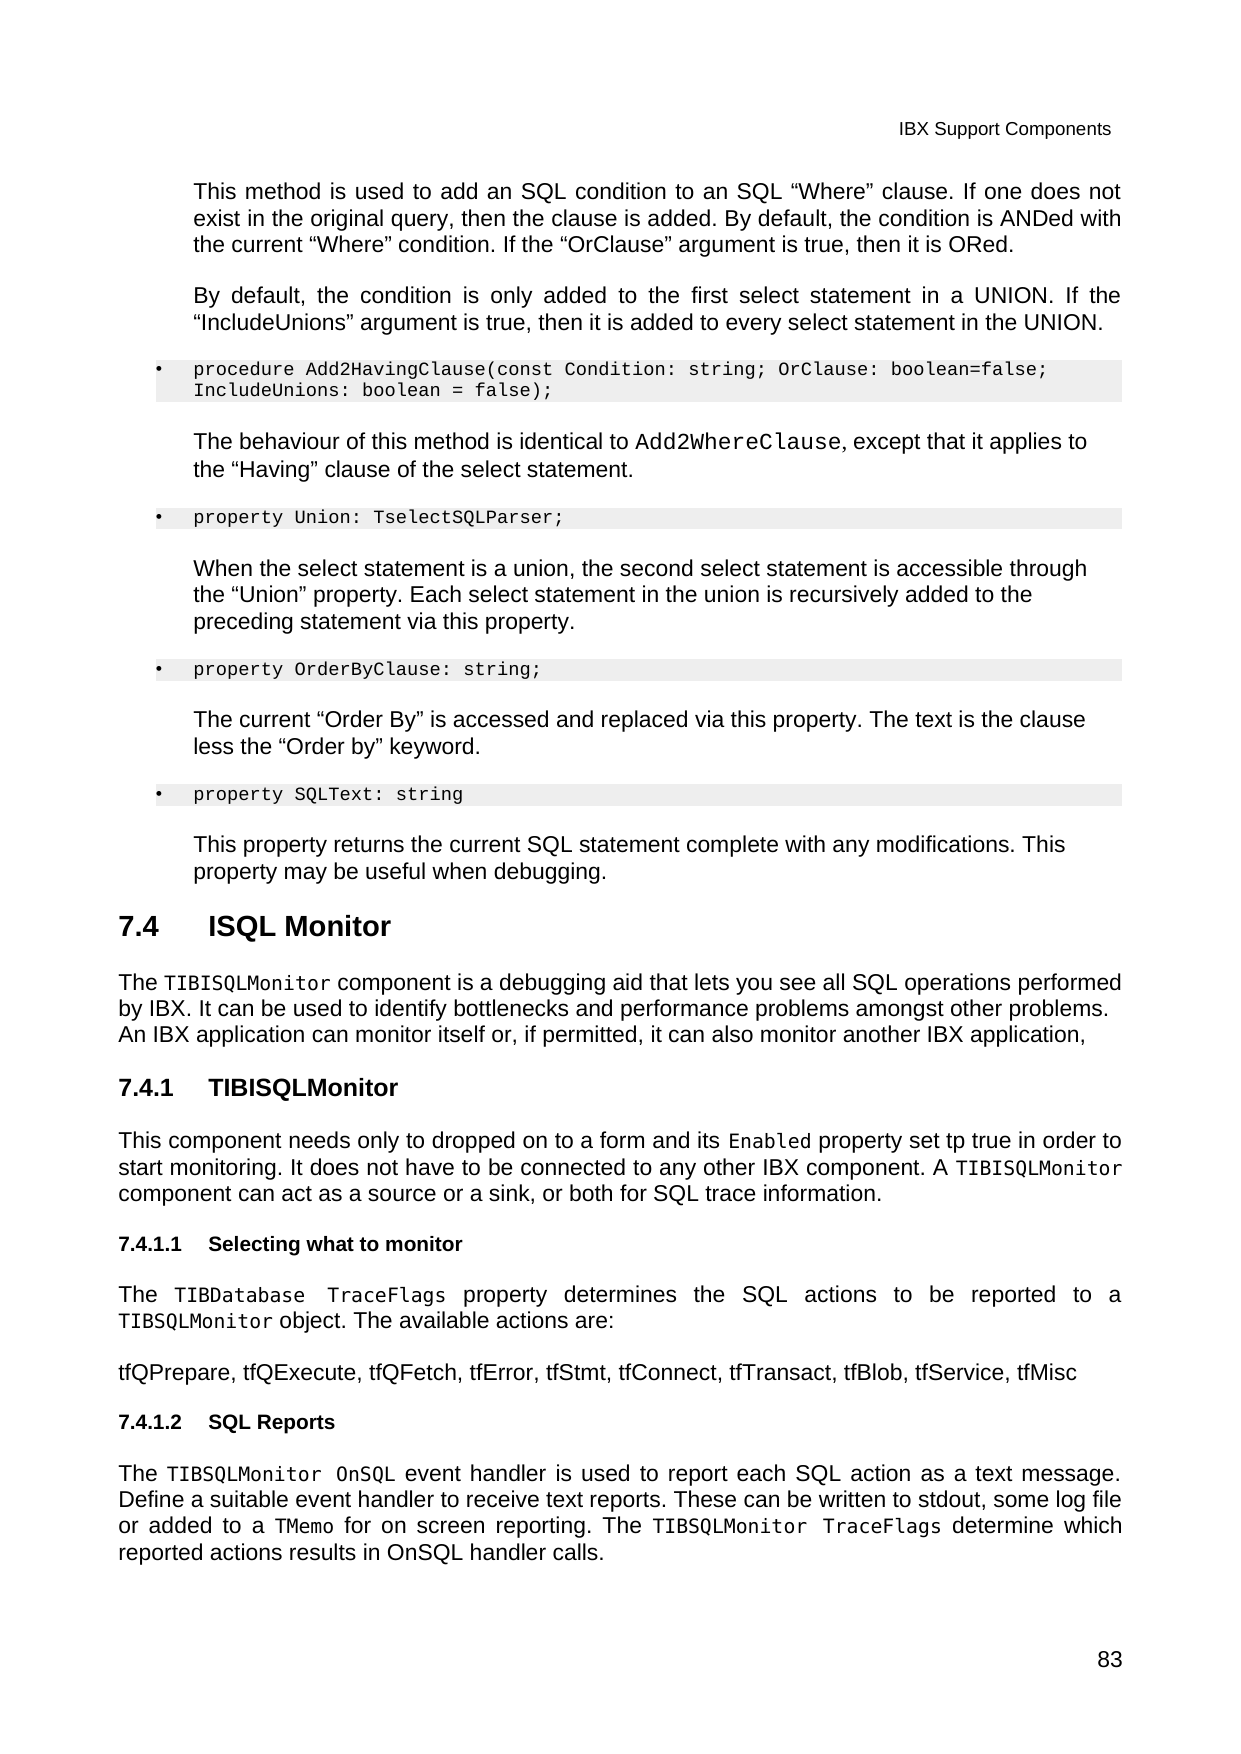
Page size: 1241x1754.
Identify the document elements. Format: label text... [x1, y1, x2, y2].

subtitle TIBISQLMonitor [118, 1073, 1122, 1102]
list procedure Add2HavingClause(const Condition: string; OrClause: boolean=false; IncludeUnions: boolean = false); [156, 360, 1122, 402]
list property SQLText: string [156, 784, 1122, 806]
text The TIBSQLMonitor OnSQL event handler is used to report each SQL action as a text message. Define a suitable event handler to receive text reports. These can be written to stdout, some log file or added to a TMemo for on screen reporting. The TIBSQLMonitor TraceFlags determine which reported actions results in OnSQL handler calls. [118, 1459, 1122, 1565]
subtitle Selecting what to monitor [118, 1231, 1122, 1255]
text This component needs only to dropped on to a form and its Enabled property set tp true in order to start monitoring. It does not have to be connected to any other IBX component. A TIBISQLMonitor component can act as a source or a sink, or both for SQL trace information. [118, 1127, 1122, 1206]
text This method is used to add an SQL condition to an SQL “Where” clause. If one does not exist in the original query, then the clause is added. By default, the condition is ANDed with the current “Where” condition. If the “OrClause” argument is true, then it is ORed. [193, 178, 1122, 257]
text This property returns the current SQL statement complete with any modifications. This property may be useful when debugging. [193, 831, 1122, 884]
text The TIBISQLMonitor component is a debugging aid that lets you see all SQL operations performed by IBX. It can be used to identify bottlenecks and performance problems amongst other problems. An IBX application can monitor itself or, if permitted, it can also monitor another IBX application, [118, 968, 1122, 1048]
list property Union: TselectSQLParser; [156, 508, 1122, 529]
subtitle ISQL Monitor [118, 909, 1122, 943]
text When the select statement is a union, the second select statement is accessible through the “Union” property. Each select statement in the union is recursively added to the preceding statement via this property. [193, 555, 1122, 634]
text By default, the condition is only added to the first select statement in a UNION. If the “IncludeUnions” argument is true, then it is added to every select statement in the UNION. [193, 282, 1122, 335]
list property OrderByClause: string; [156, 659, 1122, 681]
subtitle SQL Reports [118, 1410, 1122, 1434]
text The behaviour of this method is identical to Add2WhereClause, except that it applies to the “Having” clause of the select statement. [193, 428, 1122, 483]
text tfQPrepare, tfQExecute, tfQFetch, tfError, tfStmt, tfConnect, tfTransact, tfBlob, tfService, tfMisc [118, 1359, 1122, 1385]
text The TIBDatabase TraceFlags property determines the SQL actions to be reported to a TIBSQLMonitor object. The available actions are: [118, 1281, 1122, 1334]
text The current “Order By” is accessed and replaced via this property. The text is the clause less the “Order by” keyword. [193, 706, 1122, 759]
